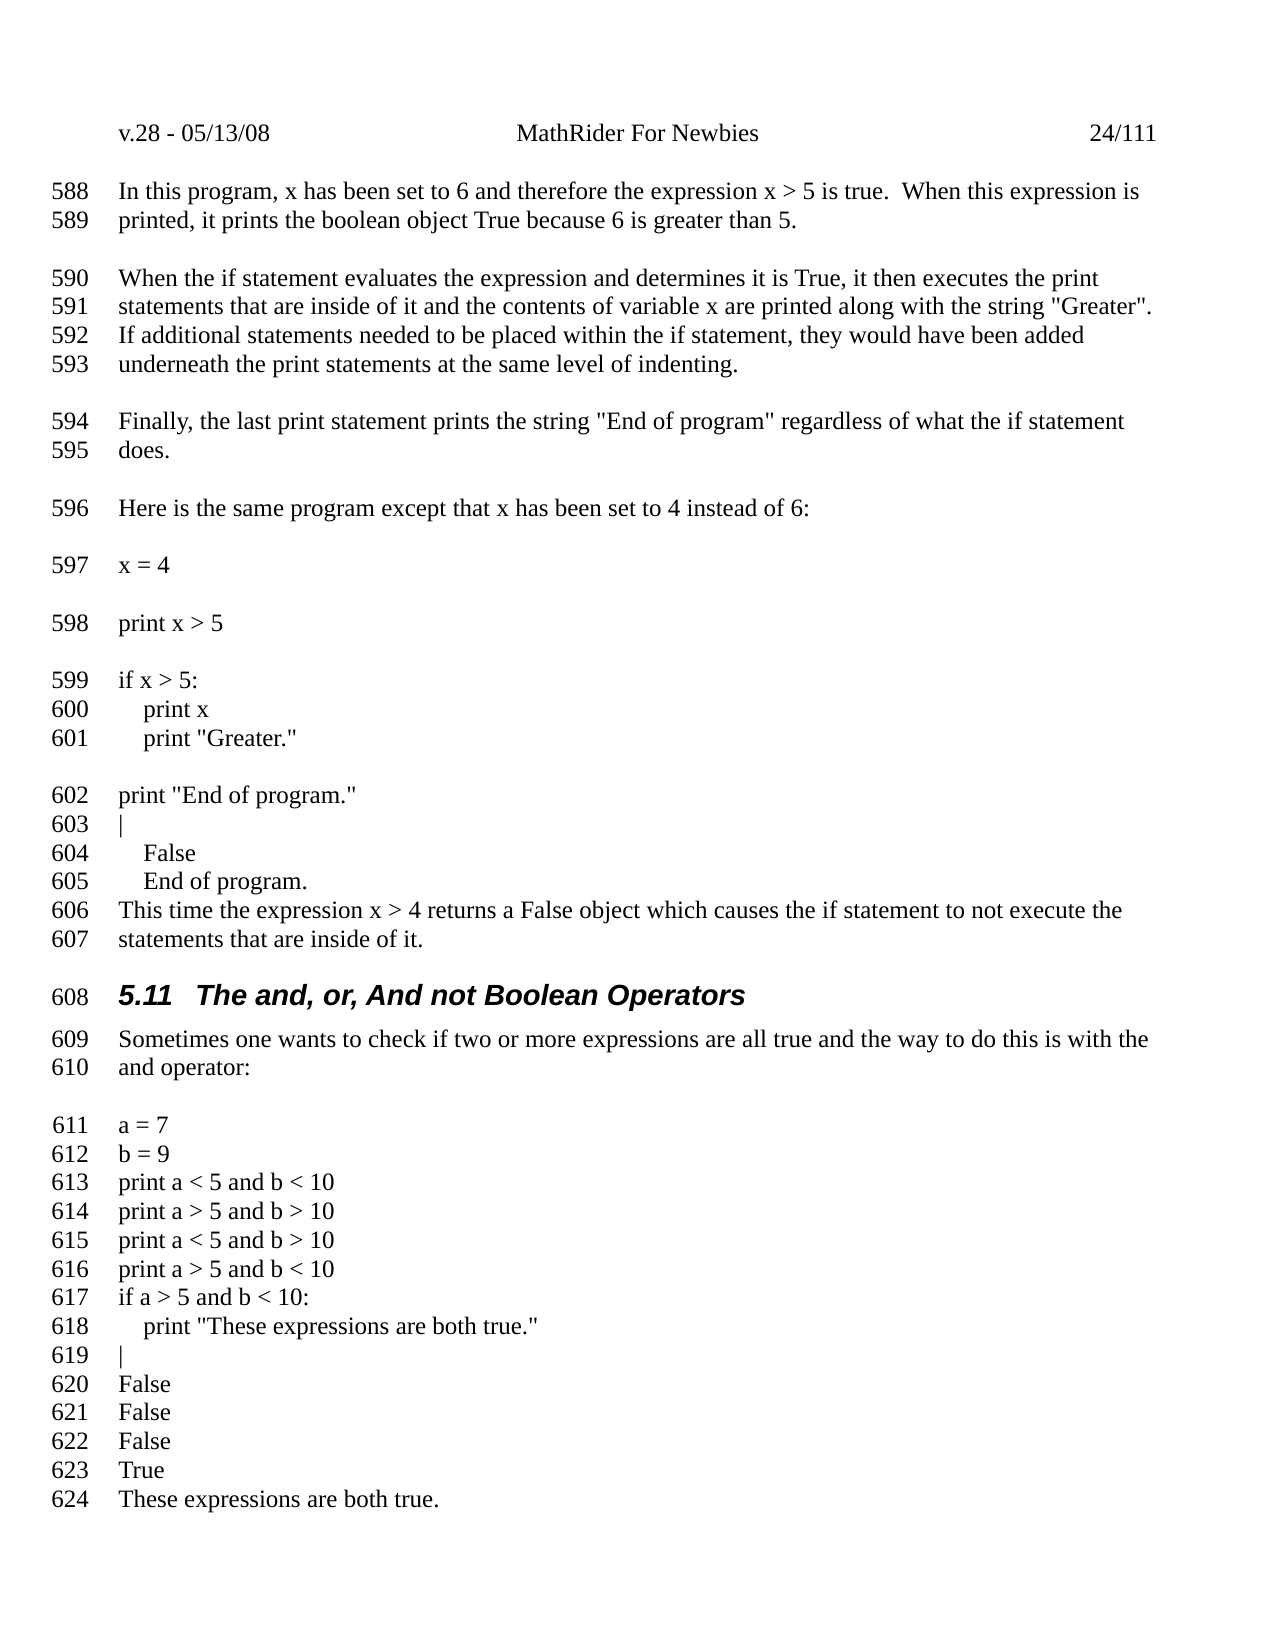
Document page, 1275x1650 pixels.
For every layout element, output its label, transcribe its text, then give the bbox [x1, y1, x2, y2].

text False [118, 1426, 1157, 1455]
text In this program, x has been set to 6 and therefore the expression x > 5 is true. When this expression is printed, it prints the boolean object True because 6 is greater than 5. [118, 176, 1157, 234]
text print "Greater." [118, 723, 1157, 751]
text Sometimes one wants to check if two or more expressions are all true and the way to do this is with the and operator: [118, 1024, 1157, 1081]
text When the if statement evaluates the expression and determines it is True, it then executes the print statements that are inside of it and the contents of variable x are printed along with the string "Greater". If additional statements needed to be placed within the if statement, they would have been added underneath the print statements at the same level of indenting. [118, 263, 1157, 378]
text print "These expressions are both true." [118, 1311, 1157, 1340]
text b = 9 [118, 1139, 1157, 1167]
text True [118, 1455, 1157, 1484]
text End of program. [118, 866, 1157, 895]
text Finally, the last print statement prints the string "End of program" regardless of what the if statement does. [118, 406, 1157, 464]
text | [118, 1340, 1157, 1369]
text print a > 5 and b < 10 [118, 1254, 1157, 1282]
text Here is the same program except that x has been set to 4 instead of 6: [118, 493, 1157, 521]
text print a < 5 and b < 10 [118, 1167, 1157, 1196]
text These expressions are both true. [118, 1484, 1157, 1512]
text | [118, 809, 1157, 838]
text print x > 5 [118, 608, 1157, 636]
text This time the expression x > 4 returns a False object which causes the if statement to not execute the statements that are inside of it. [118, 895, 1157, 953]
text False [118, 838, 1157, 866]
text False [118, 1397, 1157, 1426]
text print "End of program." [118, 780, 1157, 809]
text False [118, 1369, 1157, 1397]
text if x > 5: [118, 665, 1157, 694]
text a = 7 [118, 1110, 1157, 1139]
text print a > 5 and b > 10 [118, 1196, 1157, 1225]
text print x [118, 694, 1157, 723]
text x = 4 [118, 550, 1157, 579]
text if a > 5 and b < 10: [118, 1282, 1157, 1311]
text print a < 5 and b > 10 [118, 1225, 1157, 1254]
subtitle The and, or, And not Boolean Operators [118, 978, 1157, 1011]
